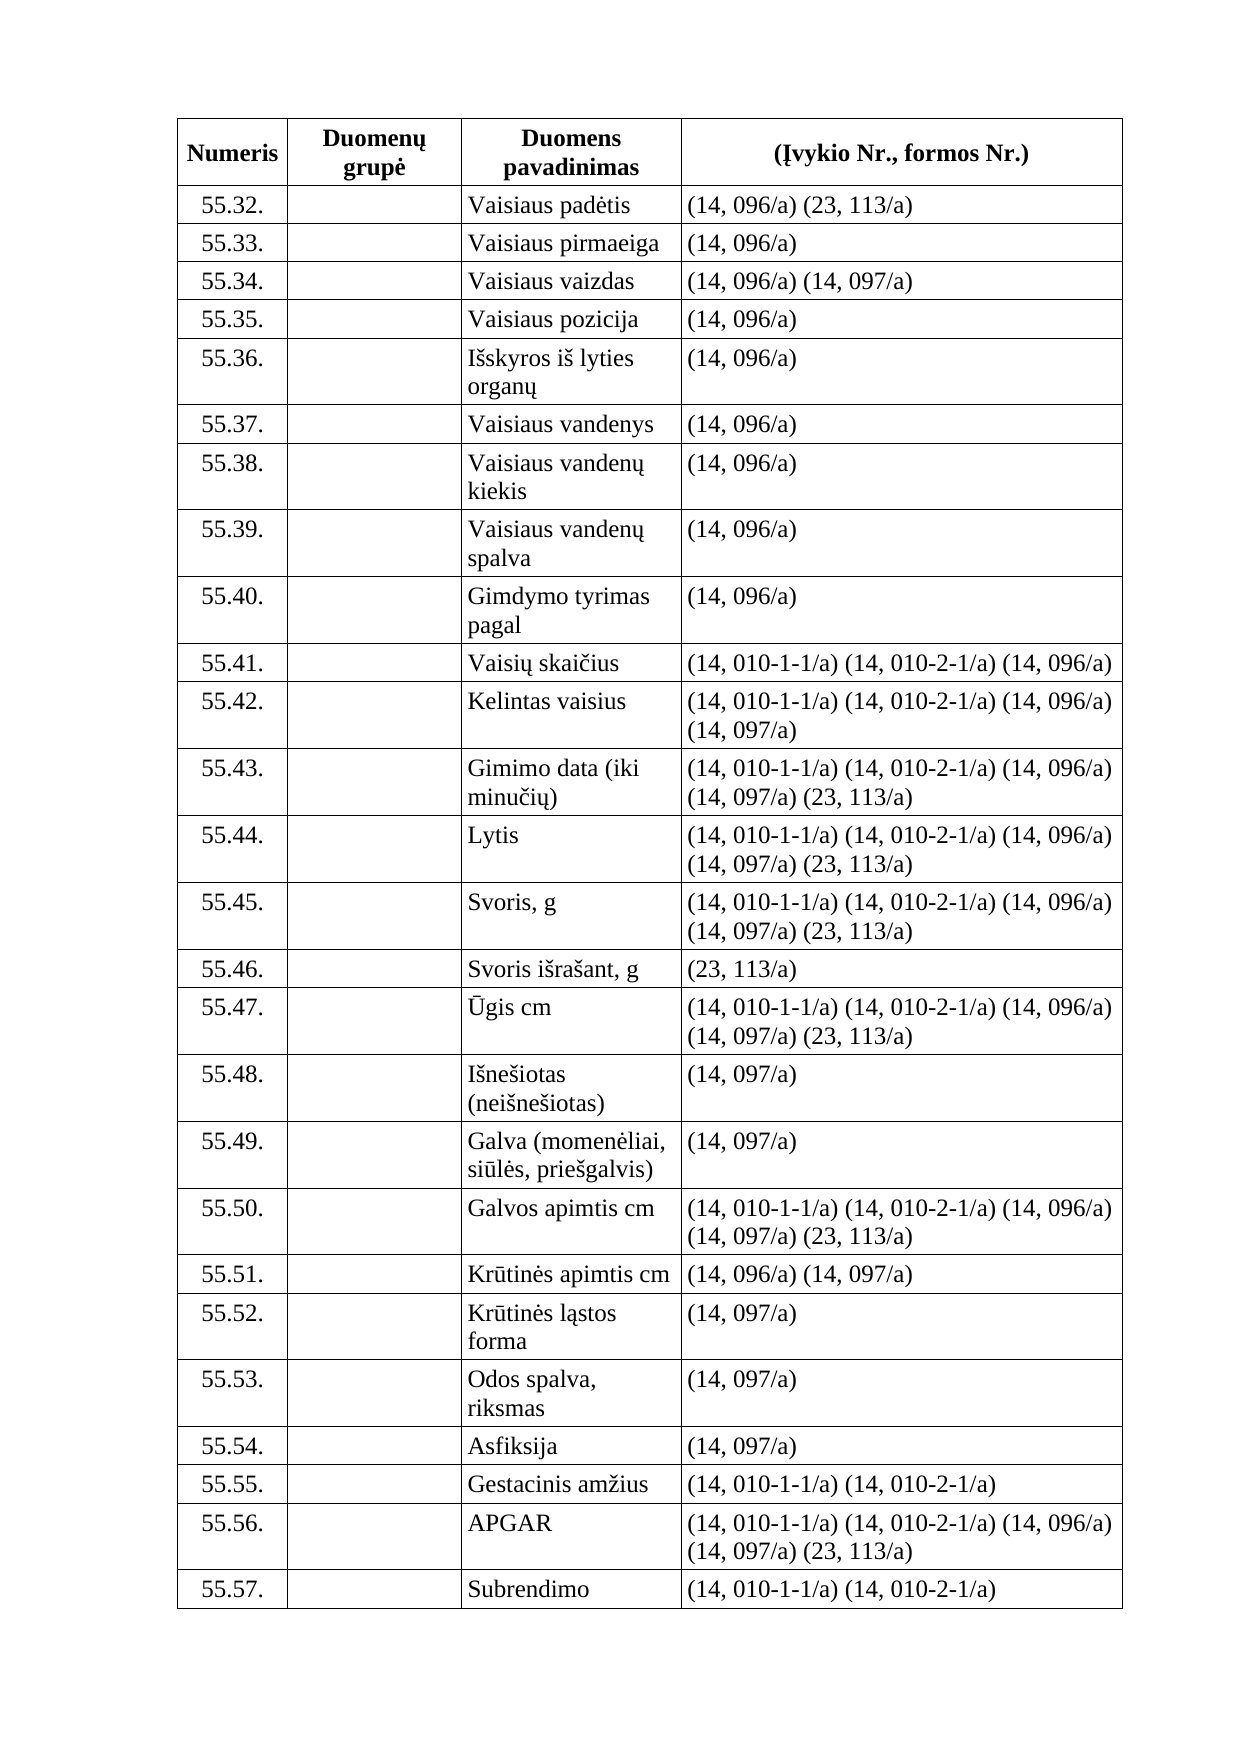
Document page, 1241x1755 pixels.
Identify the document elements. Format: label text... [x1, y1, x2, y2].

table_cell (23, 113/a) [682, 950, 1122, 987]
table_cell Odos spalva, riksmas [462, 1360, 681, 1426]
table_cell (14, 096/a) [682, 339, 1122, 404]
table_cell (14, 010-1-1/a) (14, 010-2-1/a) [682, 1570, 1122, 1607]
table_cell (14, 097/a) [682, 1427, 1122, 1464]
table_cell Svoris išrašant, g [462, 950, 681, 987]
table_cell 55.41. [178, 644, 287, 681]
table_cell [288, 1122, 461, 1187]
table_cell [288, 1570, 461, 1607]
table_cell 55.46. [178, 950, 287, 987]
table_cell (14, 096/a) [682, 224, 1122, 261]
table_cell Vaisiaus vandenų spalva [462, 510, 681, 576]
table_cell APGAR [462, 1504, 681, 1569]
table_cell Kelintas vaisius [462, 682, 681, 748]
table_cell 55.56. [178, 1504, 287, 1569]
table_cell 55.47. [178, 988, 287, 1054]
table_cell Ūgis cm [462, 988, 681, 1054]
table_cell 55.40. [178, 577, 287, 643]
table_cell Krūtinės ląstos forma [462, 1294, 681, 1359]
table_cell (14, 010-1-1/a) (14, 010-2-1/a) (14, 096/a) (14, 097/a) [682, 682, 1122, 748]
table_header (Įvykio Nr., formos Nr.) [682, 119, 1122, 185]
table_cell Vaisiaus vandenų kiekis [462, 444, 681, 509]
table_cell (14, 097/a) [682, 1122, 1122, 1187]
table_header Duomens pavadinimas [462, 119, 681, 185]
table_cell (14, 097/a) [682, 1294, 1122, 1359]
table_cell [288, 186, 461, 223]
table_cell (14, 096/a) (14, 097/a) [682, 262, 1122, 299]
table_cell (14, 010-1-1/a) (14, 010-2-1/a) (14, 096/a) (14, 097/a) (23, 113/a) [682, 1189, 1122, 1254]
table_cell 55.52. [178, 1294, 287, 1359]
table_cell 55.51. [178, 1255, 287, 1292]
table_cell 55.43. [178, 749, 287, 815]
table_cell [288, 444, 461, 509]
table_cell [288, 1360, 461, 1426]
table_cell 55.55. [178, 1465, 287, 1502]
table_cell 55.50. [178, 1189, 287, 1254]
table_cell 55.44. [178, 816, 287, 882]
table_cell (14, 096/a) [682, 300, 1122, 337]
table_cell [288, 950, 461, 987]
table_cell Vaisiaus pirmaeiga [462, 224, 681, 261]
table_cell (14, 010-1-1/a) (14, 010-2-1/a) [682, 1465, 1122, 1502]
table_cell (14, 097/a) [682, 1055, 1122, 1121]
table_cell (14, 096/a) [682, 405, 1122, 442]
table_cell (14, 010-1-1/a) (14, 010-2-1/a) (14, 096/a) [682, 644, 1122, 681]
table_cell [288, 300, 461, 337]
table_cell (14, 096/a) [682, 510, 1122, 576]
table_cell Galvos apimtis cm [462, 1189, 681, 1254]
table_cell Išskyros iš lyties organų [462, 339, 681, 404]
table_cell 55.35. [178, 300, 287, 337]
table_cell Asfiksija [462, 1427, 681, 1464]
table_cell (14, 096/a) [682, 444, 1122, 509]
table_cell Vaisių skaičius [462, 644, 681, 681]
table_cell 55.49. [178, 1122, 287, 1187]
table_cell (14, 010-1-1/a) (14, 010-2-1/a) (14, 096/a) (14, 097/a) (23, 113/a) [682, 816, 1122, 882]
table_cell 55.37. [178, 405, 287, 442]
table_cell [288, 1427, 461, 1464]
table_cell 55.39. [178, 510, 287, 576]
table_cell [288, 1255, 461, 1292]
table_cell [288, 1294, 461, 1359]
table_cell Gimimo data (iki minučių) [462, 749, 681, 815]
table_cell (14, 097/a) [682, 1360, 1122, 1426]
table_cell [288, 1055, 461, 1121]
table_cell [288, 510, 461, 576]
table_cell (14, 096/a) (14, 097/a) [682, 1255, 1122, 1292]
table_cell [288, 224, 461, 261]
table_cell (14, 010-1-1/a) (14, 010-2-1/a) (14, 096/a) (14, 097/a) (23, 113/a) [682, 883, 1122, 949]
table_cell 55.54. [178, 1427, 287, 1464]
table_header Numeris [178, 119, 287, 185]
table_cell Vaisiaus vaizdas [462, 262, 681, 299]
table_cell [288, 749, 461, 815]
table_cell [288, 262, 461, 299]
table_cell Subrendimo [462, 1570, 681, 1607]
table_cell (14, 010-1-1/a) (14, 010-2-1/a) (14, 096/a) (14, 097/a) (23, 113/a) [682, 988, 1122, 1054]
table_cell 55.38. [178, 444, 287, 509]
table_cell (14, 096/a) (23, 113/a) [682, 186, 1122, 223]
table_cell 55.32. [178, 186, 287, 223]
table_cell Galva (momenėliai, siūlės, priešgalvis) [462, 1122, 681, 1187]
table_cell [288, 988, 461, 1054]
table_cell 55.53. [178, 1360, 287, 1426]
table_cell 55.45. [178, 883, 287, 949]
table_cell Vaisiaus pozicija [462, 300, 681, 337]
table_cell [288, 1189, 461, 1254]
table_cell Krūtinės apimtis cm [462, 1255, 681, 1292]
table_cell 55.36. [178, 339, 287, 404]
table_cell Vaisiaus padėtis [462, 186, 681, 223]
table_cell (14, 010-1-1/a) (14, 010-2-1/a) (14, 096/a) (14, 097/a) (23, 113/a) [682, 1504, 1122, 1569]
table_cell (14, 010-1-1/a) (14, 010-2-1/a) (14, 096/a) (14, 097/a) (23, 113/a) [682, 749, 1122, 815]
table_cell [288, 339, 461, 404]
table_cell 55.48. [178, 1055, 287, 1121]
table_cell (14, 096/a) [682, 577, 1122, 643]
table_cell [288, 577, 461, 643]
table_cell [288, 1465, 461, 1502]
table_cell [288, 644, 461, 681]
table_cell Svoris, g [462, 883, 681, 949]
table_cell 55.33. [178, 224, 287, 261]
table_header Duomenų grupė [288, 119, 461, 185]
table_cell [288, 1504, 461, 1569]
table_cell 55.34. [178, 262, 287, 299]
table_cell Lytis [462, 816, 681, 882]
table_cell Išnešiotas (neišnešiotas) [462, 1055, 681, 1121]
table_cell 55.42. [178, 682, 287, 748]
table_cell [288, 405, 461, 442]
table_cell Vaisiaus vandenys [462, 405, 681, 442]
table_cell Gimdymo tyrimas pagal [462, 577, 681, 643]
table_cell 55.57. [178, 1570, 287, 1607]
table_cell Gestacinis amžius [462, 1465, 681, 1502]
table_cell [288, 682, 461, 748]
table_cell [288, 883, 461, 949]
table_cell [288, 816, 461, 882]
